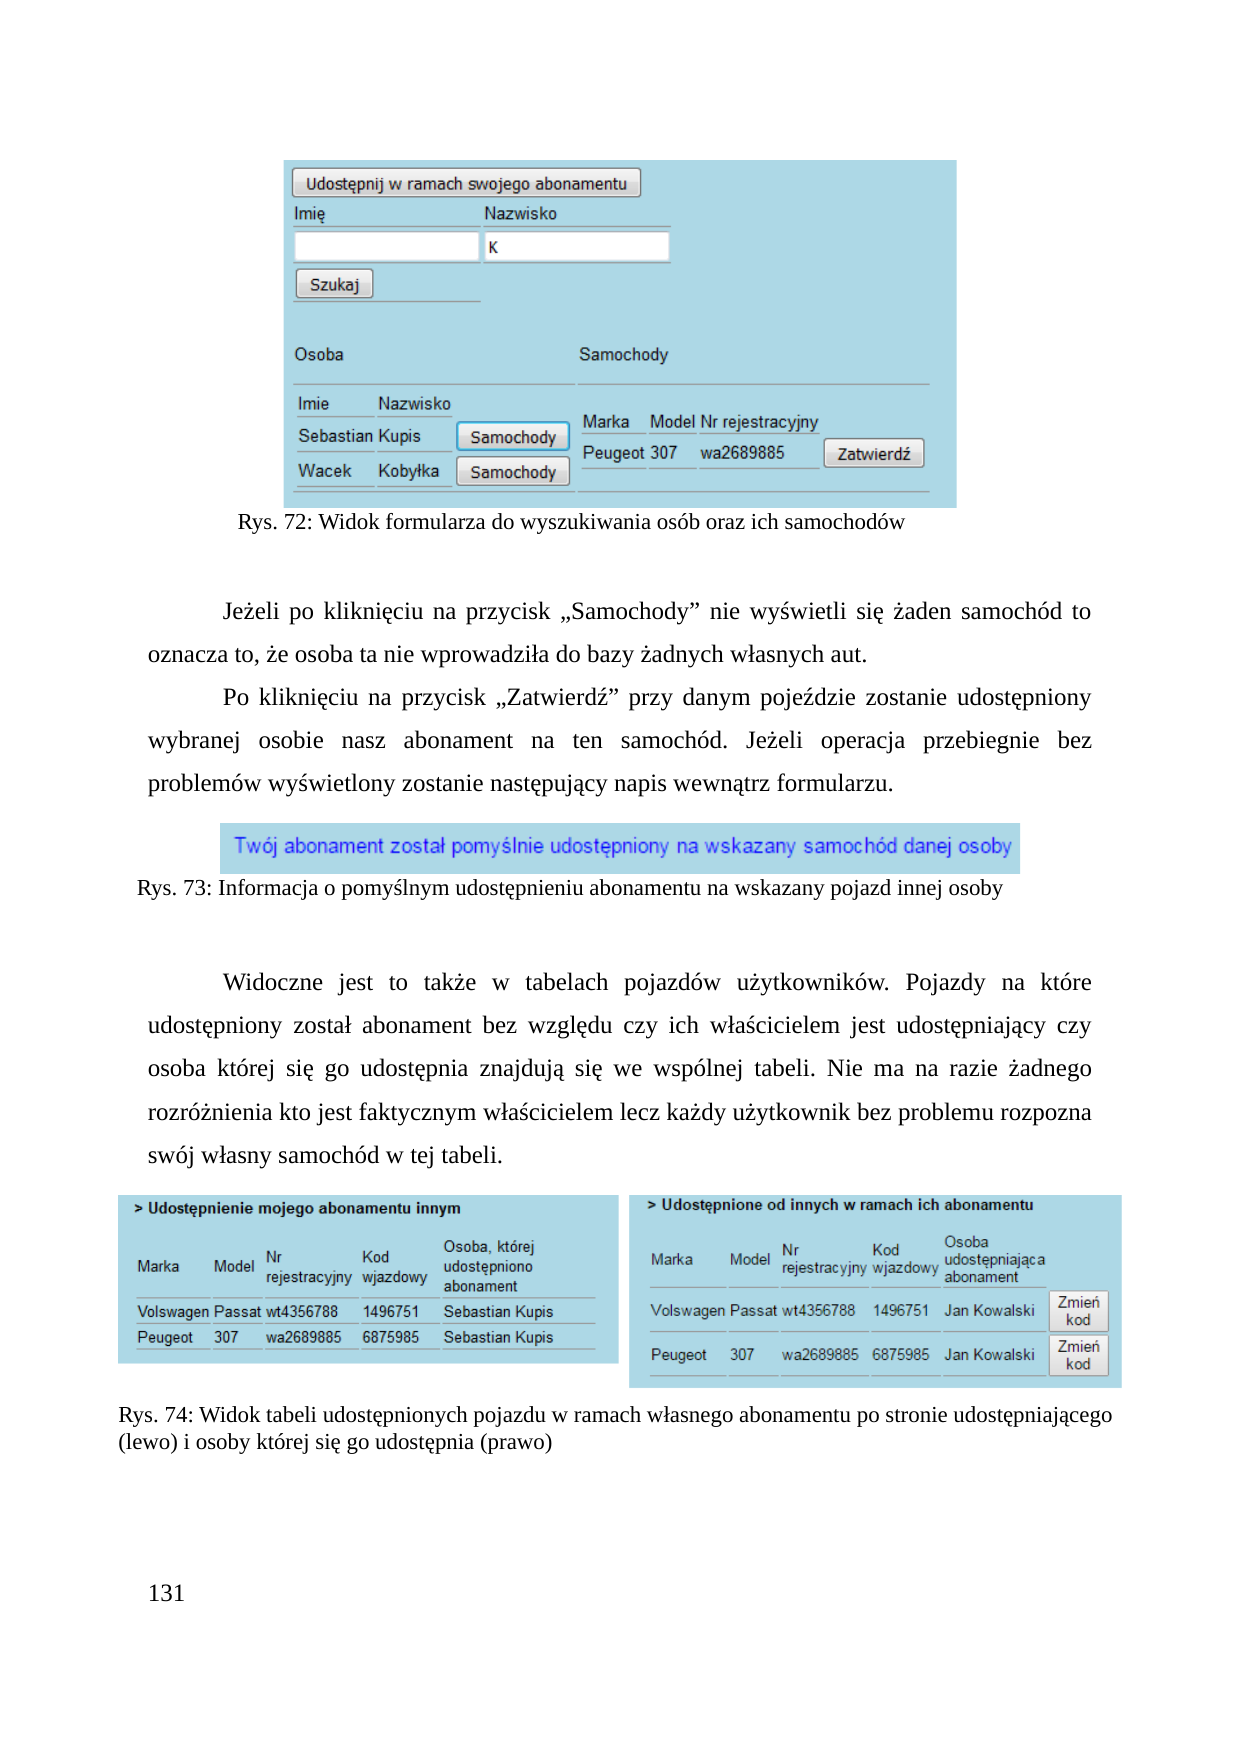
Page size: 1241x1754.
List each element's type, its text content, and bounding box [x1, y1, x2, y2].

text Jeżeli po kliknięciu na przycisk „Samochody” nie wyświetli się żaden samochód to oznacza to, że osoba ta nie wprowadziła do bazy żadnych własnych aut. [148, 596, 1093, 668]
text Rys. 72: Widok formularza do wyszukiwania osób oraz ich samochodów [237, 508, 1003, 534]
text Po kliknięciu na przycisk „Zatwierdź” przy danym pojeździe zostanie udostępniony wybranej osobie nasz abonament na ten samochód. Jeżeli operacja przebiegnie bez problemów wyświetlony zostanie następujący napis wewnątrz formularzu. [148, 682, 1093, 797]
picture [220, 823, 1020, 874]
text Rys. 74: Widok tabeli udostępnionych pojazdu w ramach własnego abonamentu po stronie udostępniającego (lewo) i osoby której się go udostępnia (prawo) [118, 1402, 1122, 1454]
picture [118, 1195, 1123, 1402]
text Widoczne jest to także w tabelach pojazdów użytkowników. Pojazdy na które udostępniony został abonament bez względu czy ich właścicielem jest udostępniający czy osoba której się go udostępnia znajdują się we wspólnej tabeli. Nie ma na razie żadnego rozróżnienia kto jest faktycznym właścicielem lecz każdy użytkownik bez problemu rozpozna swój własny samochód w tej tabeli. [148, 967, 1093, 1168]
text Rys. 73: Informacja o pomyślnym udostępnieniu abonamentu na wskazany pojazd innej osoby [137, 824, 1104, 900]
picture [283, 160, 957, 508]
